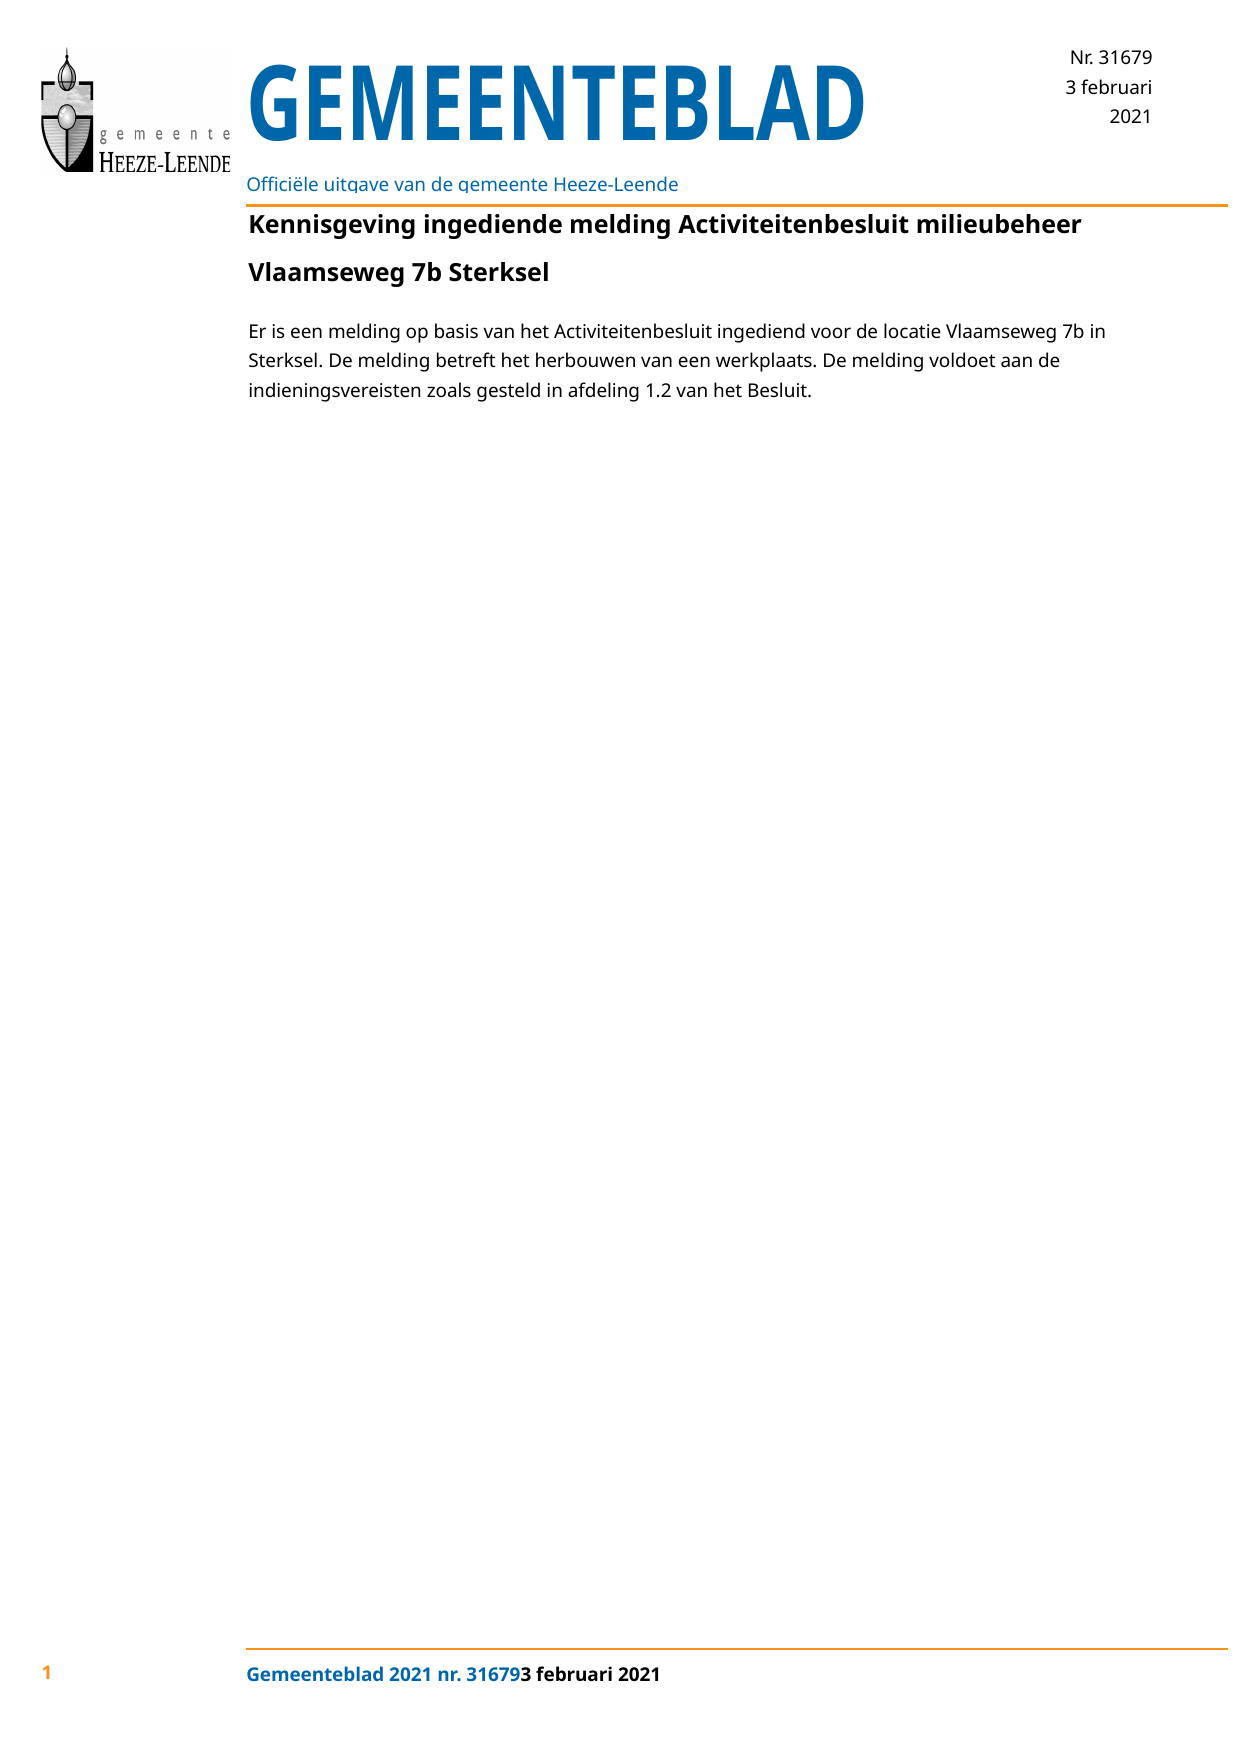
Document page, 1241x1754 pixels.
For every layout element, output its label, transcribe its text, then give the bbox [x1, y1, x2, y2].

picture [41, 47, 231, 172]
text Er is een melding op basis van het Activiteitenbesluit ingediend voor de locatie Vlaamseweg 7b in Sterksel. De melding betreft het herbouwen van een werkplaats. De melding voldoet aan de indieningsvereisten zoals gesteld in afdeling 1.2 van het Besluit. [248, 318, 1152, 403]
text Kennisgeving ingediende melding Activiteitenbesluit milieubeheer Vlaamseweg 7b Sterksel [248, 207, 1152, 288]
